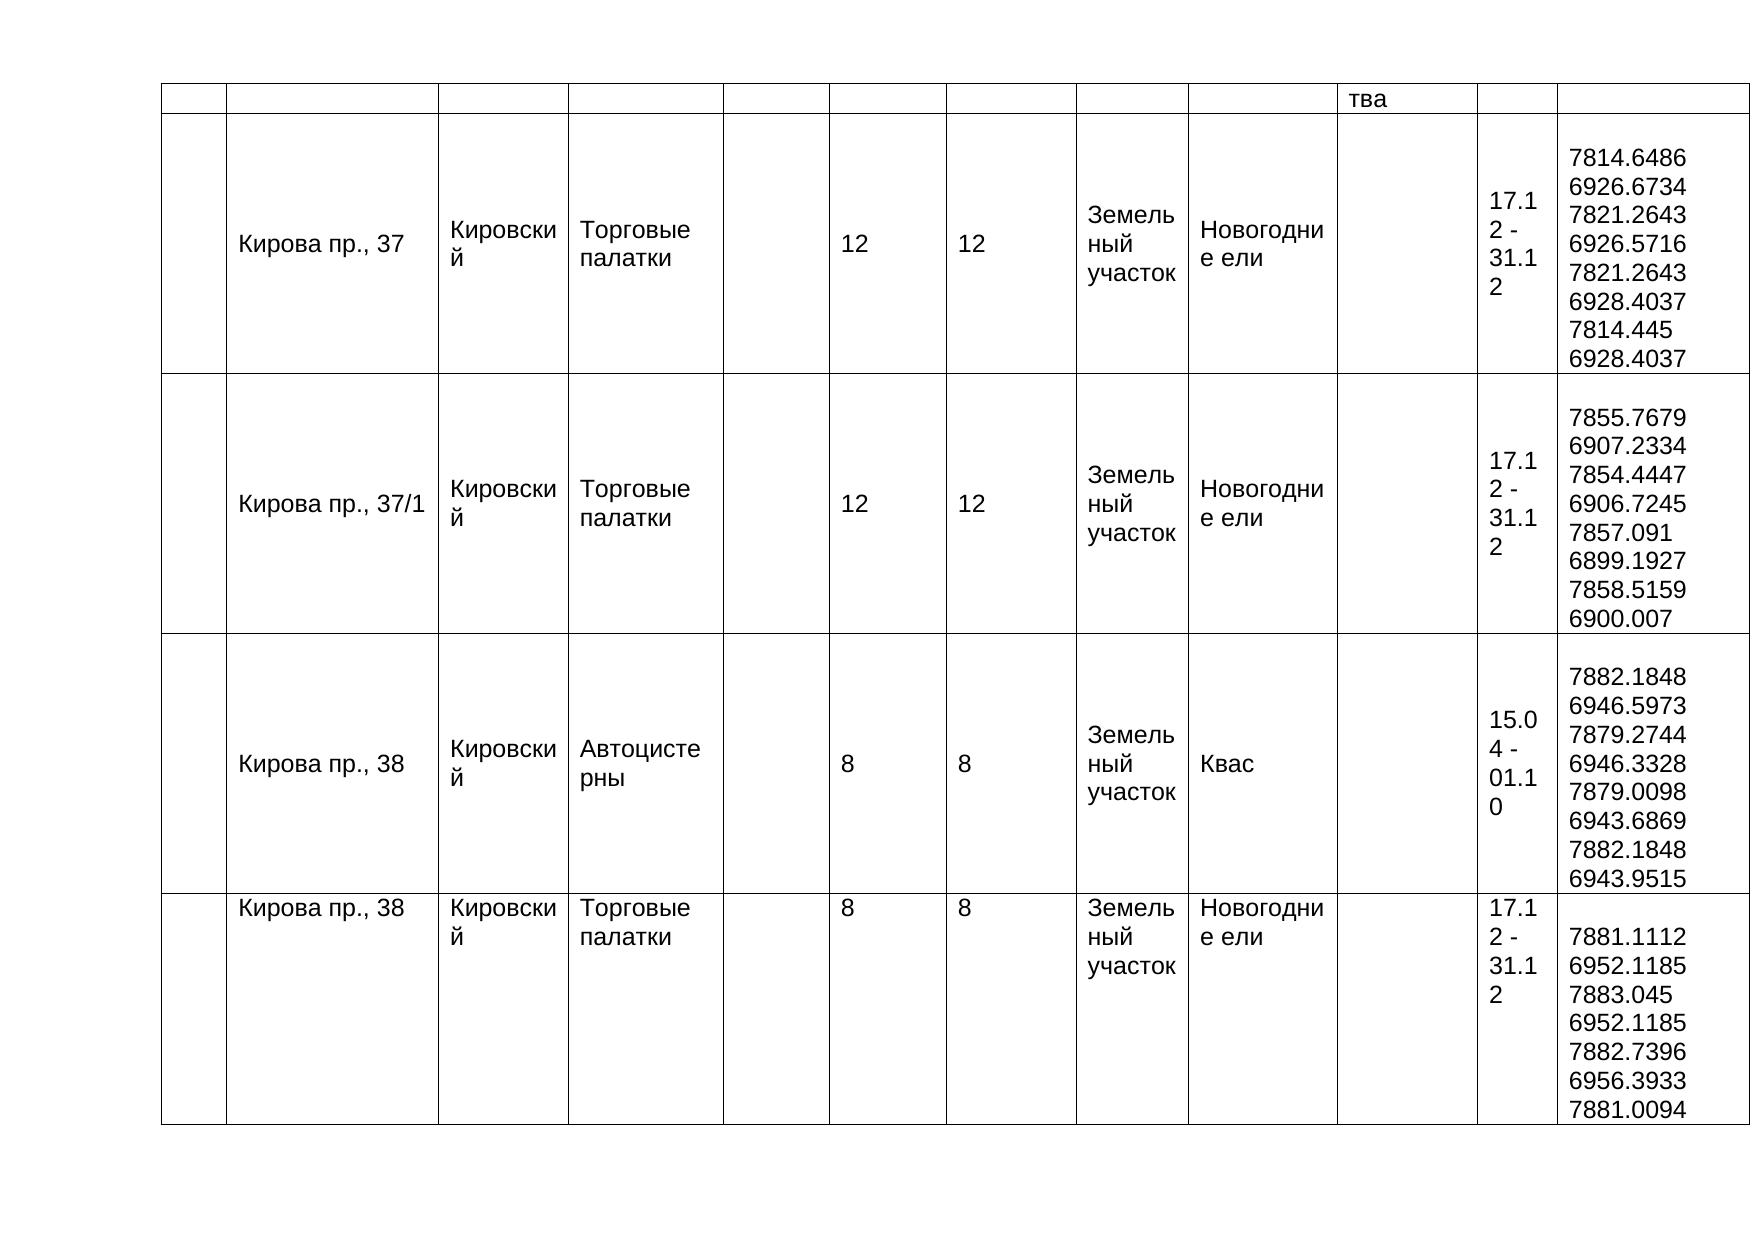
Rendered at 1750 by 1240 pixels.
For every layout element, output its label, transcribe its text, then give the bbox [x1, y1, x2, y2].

table_cell 7855.7679 6907.2334 7854.4447 6906.7245 7857.091 6899.1927 7858.5159 6900.007 [1558, 374, 1749, 633]
table_cell Торговые палатки [569, 894, 723, 1123]
table_cell 12 [830, 374, 946, 633]
table_cell [162, 634, 226, 892]
table_cell [1338, 634, 1477, 892]
table_cell [1338, 114, 1477, 373]
table_cell [1338, 374, 1477, 633]
table_cell Новогодние ели [1189, 374, 1337, 633]
table_cell Кировский [439, 114, 568, 373]
table_cell тва [1338, 84, 1477, 113]
table_cell 8 [947, 634, 1076, 892]
table_cell Кирова пр., 37/1 [227, 374, 438, 633]
table_cell [1478, 84, 1557, 113]
table_cell [724, 374, 829, 633]
table_cell Земельный участок [1077, 114, 1188, 373]
table_cell Новогодние ели [1189, 114, 1337, 373]
table_cell 17.12 - 31.12 [1478, 894, 1557, 1123]
table_cell Торговые палатки [569, 114, 723, 373]
table_cell Земельный участок [1077, 374, 1188, 633]
table_cell 8 [947, 894, 1076, 1123]
table_cell Кировский [439, 374, 568, 633]
table_cell 7882.1848 6946.5973 7879.2744 6946.3328 7879.0098 6943.6869 7882.1848 6943.9515 [1558, 634, 1749, 892]
table_cell Квас [1189, 634, 1337, 892]
table_cell [162, 894, 226, 1123]
table_cell 12 [830, 114, 946, 373]
table_cell 7814.6486 6926.6734 7821.2643 6926.5716 7821.2643 6928.4037 7814.445 6928.4037 [1558, 114, 1749, 373]
table_cell [1189, 84, 1337, 113]
table_cell [830, 84, 946, 113]
table_cell [724, 84, 829, 113]
table_cell [1077, 84, 1188, 113]
table_cell 12 [947, 114, 1076, 373]
table_cell [569, 84, 723, 113]
table_cell Автоцистерны [569, 634, 723, 892]
table_cell Земельный участок [1077, 894, 1188, 1123]
table_cell Кировский [439, 634, 568, 892]
table_cell [439, 84, 568, 113]
table_cell 8 [830, 894, 946, 1123]
table_cell [724, 634, 829, 892]
table_cell Торговые палатки [569, 374, 723, 633]
table_cell [162, 374, 226, 633]
table_cell [227, 84, 438, 113]
table_cell 17.12 - 31.12 [1478, 114, 1557, 373]
table_cell [1338, 894, 1477, 1123]
table_cell 17.12 - 31.12 [1478, 374, 1557, 633]
table_cell 8 [830, 634, 946, 892]
table_cell [162, 114, 226, 373]
table_cell Земельный участок [1077, 634, 1188, 892]
table_cell Новогодние ели [1189, 894, 1337, 1123]
table_cell [724, 894, 829, 1123]
table_cell [1558, 84, 1749, 113]
table_cell [724, 114, 829, 373]
table_cell Кирова пр., 38 [227, 894, 438, 1123]
table_cell Кирова пр., 37 [227, 114, 438, 373]
table_cell [947, 84, 1076, 113]
table_cell Кирова пр., 38 [227, 634, 438, 892]
table_cell [162, 84, 226, 113]
table_cell 7881.1112 6952.1185 7883.045 6952.1185 7882.7396 6956.3933 7881.0094 [1558, 894, 1749, 1123]
table_cell 15.04 - 01.10 [1478, 634, 1557, 892]
table_cell 12 [947, 374, 1076, 633]
table_cell Кировский [439, 894, 568, 1123]
